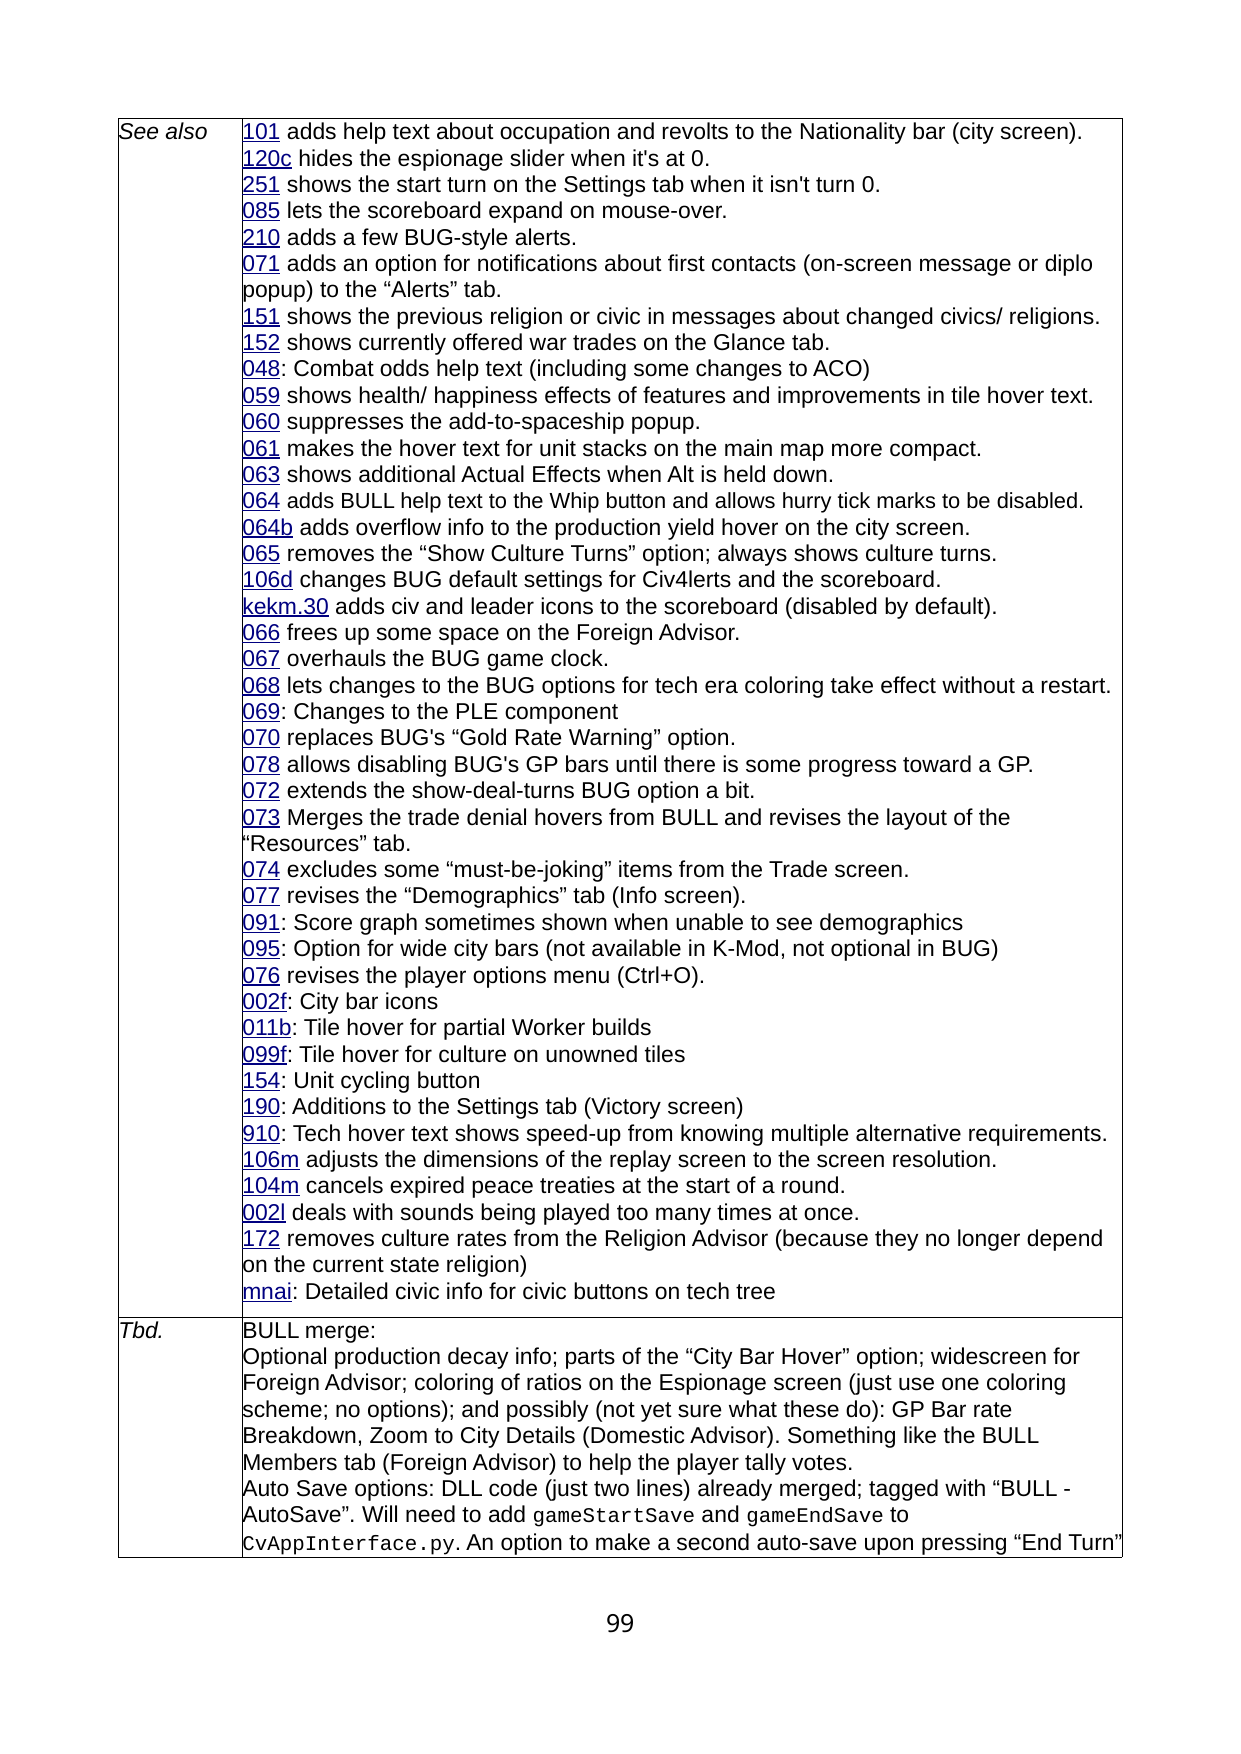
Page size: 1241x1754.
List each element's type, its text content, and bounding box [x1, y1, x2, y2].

table_cell 101 adds help text about occupation and revolts to the Nationality bar (city screen). 120c hides the espionage slider when it's at 0. 251 shows the start turn on the Settings tab when it isn't turn 0. 085 lets the scoreboard expand on mouse-over. 210 adds a few BUG-style alerts. 071 adds an option for notifications about first contacts (on-screen message or diplo popup) to the “Alerts” tab. 151 shows the previous religion or civic in messages about changed civics/ religions. 152 shows currently offered war trades on the Glance tab. 048: Combat odds help text (including some changes to ACO) 059 shows health/ happiness effects of features and improvements in tile hover text. 060 suppresses the add-to-spaceship popup. 061 makes the hover text for unit stacks on the main map more compact. 063 shows additional Actual Effects when Alt is held down. 064 adds BULL help text to the Whip button and allows hurry tick marks to be disabled. 064b adds overflow info to the production yield hover on the city screen. 065 removes the “Show Culture Turns” option; always shows culture turns. 106d changes BUG default settings for Civ4lerts and the scoreboard. kekm.30 adds civ and leader icons to the scoreboard (disabled by default). 066 frees up some space on the Foreign Advisor. 067 overhauls the BUG game clock. 068 lets changes to the BUG options for tech era coloring take effect without a restart. 069: Changes to the PLE component 070 replaces BUG's “Gold Rate Warning” option. 078 allows disabling BUG's GP bars until there is some progress toward a GP. 072 extends the show-deal-turns BUG option a bit. 073 Merges the trade denial hovers from BULL and revises the layout of the “Resources” tab. 074 excludes some “must-be-joking” items from the Trade screen. 077 revises the “Demographics” tab (Info screen). 091: Score graph sometimes shown when unable to see demographics 095: Option for wide city bars (not available in K-Mod, not optional in BUG) 076 revises the player options menu (Ctrl+O). 002f: City bar icons 011b: Tile hover for partial Worker builds 099f: Tile hover for culture on unowned tiles 154: Unit cycling button 190: Additions to the Settings tab (Victory screen) 910: Tech hover text shows speed-up from knowing multiple alternative requirements. 106m adjusts the dimensions of the replay screen to the screen resolution. 104m cancels expired peace treaties at the start of a round. 002l deals with sounds being played too many times at once. 172 removes culture rates from the Religion Advisor (because they no longer depend on the current state religion) mnai: Detailed civic info for civic buttons on tech tree [243, 119, 1122, 1317]
table_cell Tbd. [119, 1318, 242, 1557]
table_cell See also [119, 119, 242, 1317]
table_cell BULL merge: Optional production decay info; parts of the “City Bar Hover” option; widescreen for Foreign Advisor; coloring of ratios on the Espionage screen (just use one coloring scheme; no options); and possibly (not yet sure what these do): GP Bar rate Breakdown, Zoom to City Details (Domestic Advisor). Something like the BULL Members tab (Foreign Advisor) to help the player tally votes. Auto Save options: DLL code (just two lines) already merged; tagged with “BULL - AutoSave”. Will need to add gameStartSave and gameEndSave to CvAppInterface.py. An option to make a second auto-save upon pressing “End Turn” [243, 1318, 1122, 1557]
